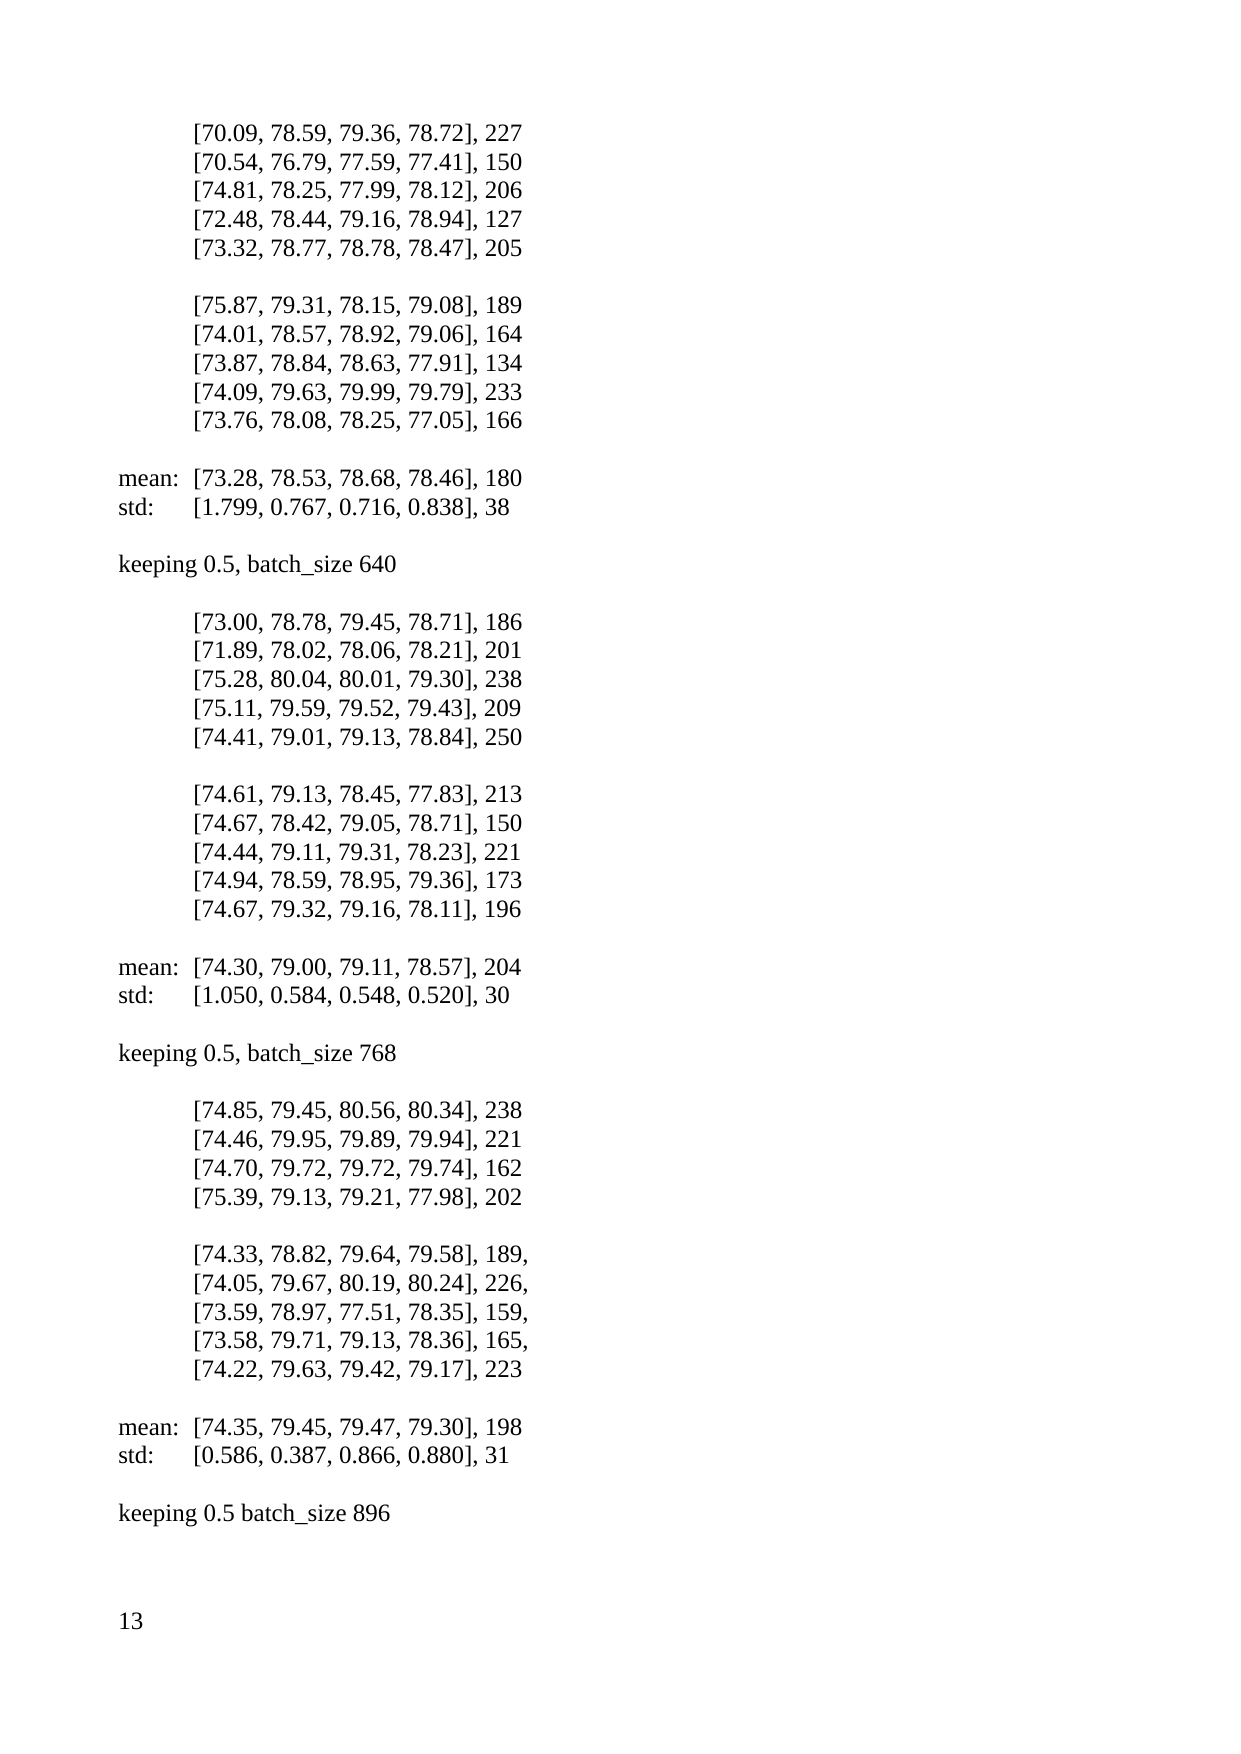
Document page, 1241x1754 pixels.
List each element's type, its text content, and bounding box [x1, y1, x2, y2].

text [74.67, 78.42, 79.05, 78.71], 150 [118, 808, 1122, 837]
text [72.48, 78.44, 79.16, 78.94], 127 [118, 204, 1122, 233]
text [74.33, 78.82, 79.64, 79.58], 189, [118, 1239, 1122, 1268]
text [73.32, 78.77, 78.78, 78.47], 205 [118, 233, 1122, 262]
text [75.28, 80.04, 80.01, 79.30], 238 [118, 664, 1122, 693]
text mean: [74.30, 79.00, 79.11, 78.57], 204 [118, 952, 1122, 981]
text [73.58, 79.71, 79.13, 78.36], 165, [118, 1326, 1122, 1354]
text [73.76, 78.08, 78.25, 77.05], 166 [118, 406, 1122, 434]
text [74.85, 79.45, 80.56, 80.34], 238 [118, 1096, 1122, 1124]
text [74.81, 78.25, 77.99, 78.12], 206 [118, 176, 1122, 204]
text [74.44, 79.11, 79.31, 78.23], 221 [118, 837, 1122, 866]
text std: [0.586, 0.387, 0.866, 0.880], 31 [118, 1441, 1122, 1469]
text std: [1.799, 0.767, 0.716, 0.838], 38 [118, 492, 1122, 521]
text [74.46, 79.95, 79.89, 79.94], 221 [118, 1124, 1122, 1153]
text [74.94, 78.59, 78.95, 79.36], 173 [118, 866, 1122, 894]
text [71.89, 78.02, 78.06, 78.21], 201 [118, 636, 1122, 664]
text [75.39, 79.13, 79.21, 77.98], 202 [118, 1182, 1122, 1211]
text [73.00, 78.78, 79.45, 78.71], 186 [118, 607, 1122, 636]
text keeping 0.5, batch_size 768 [118, 1038, 1122, 1067]
text [74.70, 79.72, 79.72, 79.74], 162 [118, 1153, 1122, 1182]
text [74.09, 79.63, 79.99, 79.79], 233 [118, 377, 1122, 406]
text keeping 0.5 batch_size 896 [118, 1498, 1122, 1527]
text [73.87, 78.84, 78.63, 77.91], 134 [118, 348, 1122, 377]
text mean: [74.35, 79.45, 79.47, 79.30], 198 [118, 1412, 1122, 1441]
text std: [1.050, 0.584, 0.548, 0.520], 30 [118, 981, 1122, 1009]
text [74.41, 79.01, 79.13, 78.84], 250 [118, 722, 1122, 751]
text [75.11, 79.59, 79.52, 79.43], 209 [118, 693, 1122, 722]
text [70.09, 78.59, 79.36, 78.72], 227 [118, 118, 1122, 147]
text [70.54, 76.79, 77.59, 77.41], 150 [118, 147, 1122, 176]
text [74.01, 78.57, 78.92, 79.06], 164 [118, 319, 1122, 348]
text [74.05, 79.67, 80.19, 80.24], 226, [118, 1268, 1122, 1297]
text [74.22, 79.63, 79.42, 79.17], 223 [118, 1354, 1122, 1383]
text mean: [73.28, 78.53, 78.68, 78.46], 180 [118, 463, 1122, 492]
text [75.87, 79.31, 78.15, 79.08], 189 [118, 291, 1122, 319]
text keeping 0.5, batch_size 640 [118, 549, 1122, 578]
text [74.67, 79.32, 79.16, 78.11], 196 [118, 894, 1122, 923]
text [74.61, 79.13, 78.45, 77.83], 213 [118, 779, 1122, 808]
text [73.59, 78.97, 77.51, 78.35], 159, [118, 1297, 1122, 1326]
